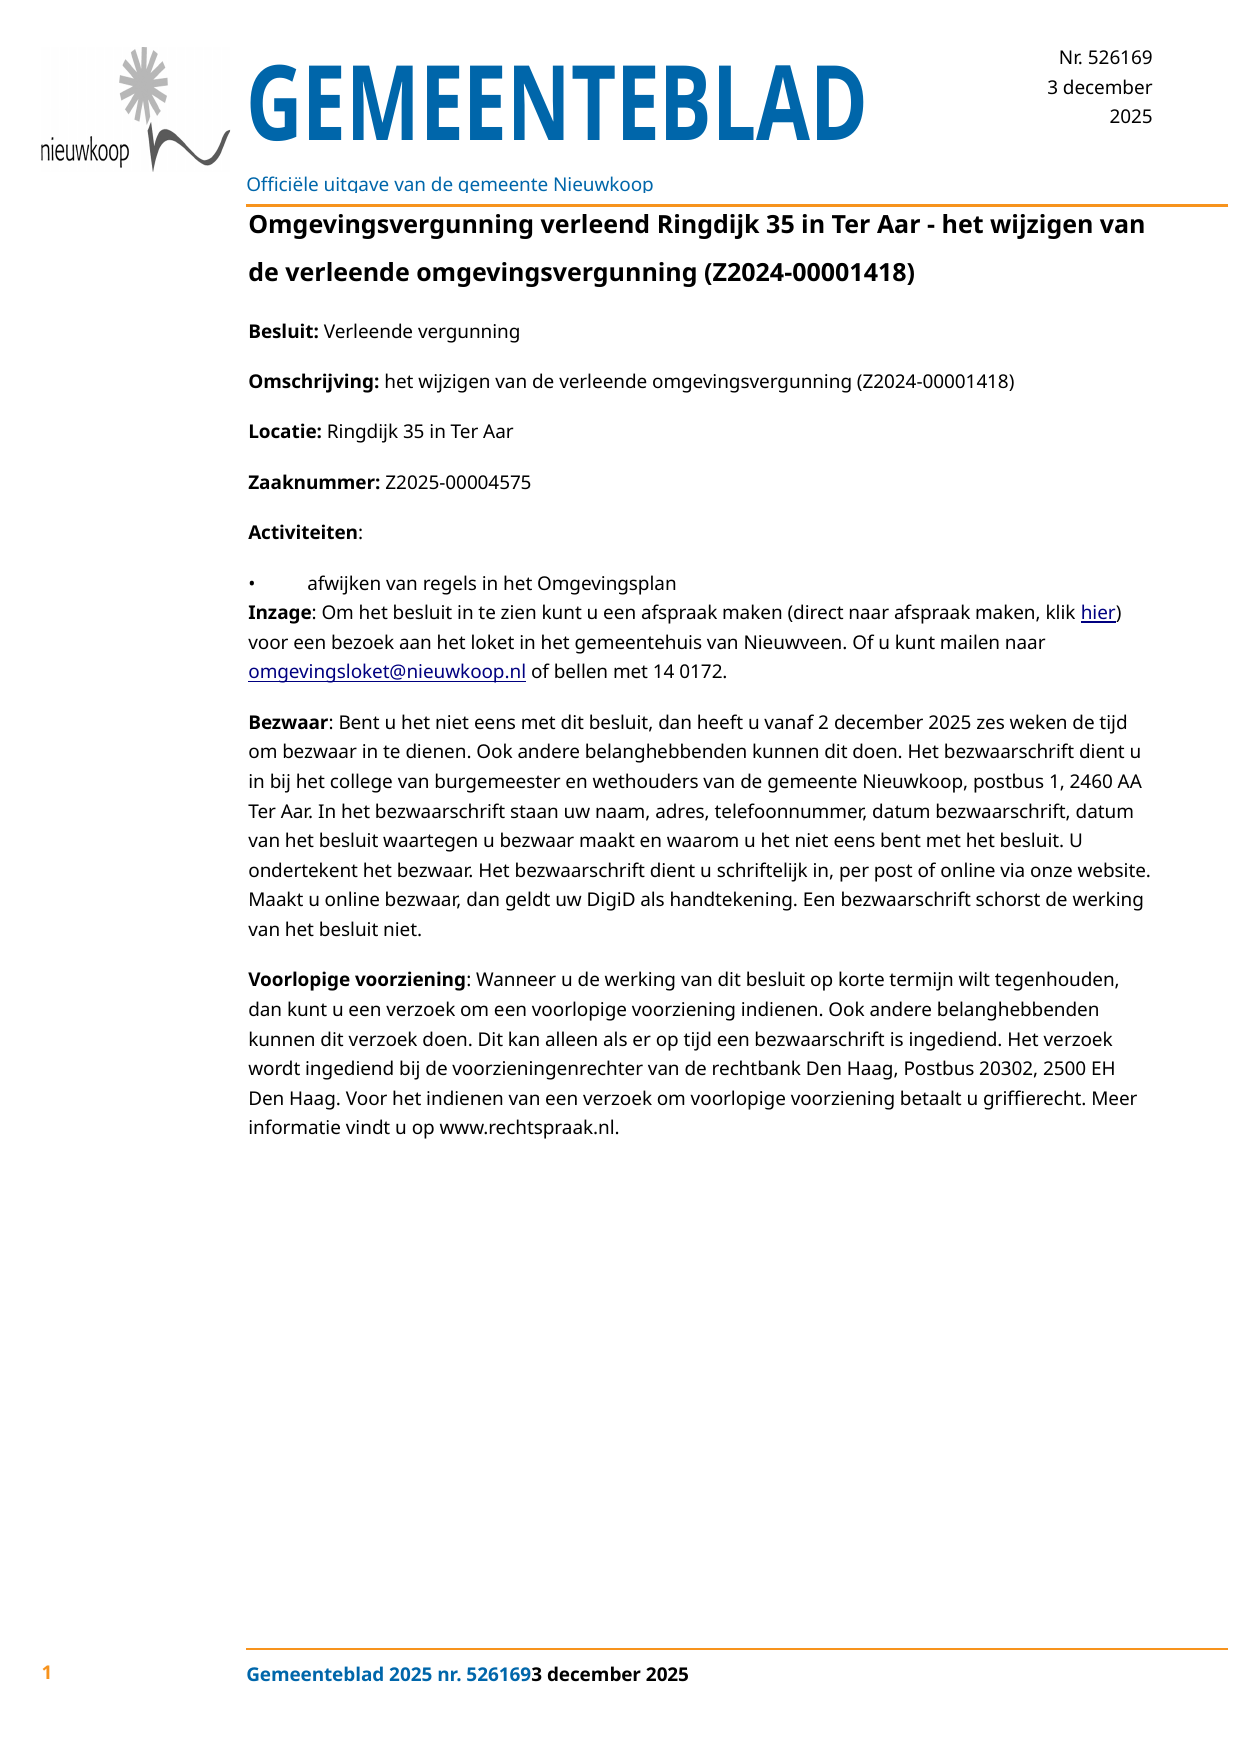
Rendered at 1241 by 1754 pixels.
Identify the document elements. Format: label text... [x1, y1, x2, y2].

text Omgevingsvergunning verleend Ringdijk 35 in Ter Aar - het wijzigen van de verleende omgevingsvergunning (Z2024-00001418) [248, 207, 1152, 288]
text Bezwaar: Bent u het niet eens met dit besluit, dan heeft u vanaf 2 december 2025 zes weken de tijd om bezwaar in te dienen. Ook andere belanghebbenden kunnen dit doen. Het bezwaarschrift dient u in bij het college van burgemeester en wethouders van de gemeente Nieuwkoop, postbus 1, 2460 AA Ter Aar. In het bezwaarschrift staan uw naam, adres, telefoonnummer, datum bezwaarschrift, datum van het besluit waartegen u bezwaar maakt en waarom u het niet eens bent met het besluit. U ondertekent het bezwaar. Het bezwaarschrift dient u schriftelijk in, per post of online via onze website. Maakt u online bezwaar, dan geldt uw DigiD als handtekening. Een bezwaarschrift schorst de werking van het besluit niet. [248, 709, 1152, 942]
text Locatie: Ringdijk 35 in Ter Aar [248, 419, 1152, 444]
text Activiteiten: [248, 519, 1152, 545]
text Omschrijving: het wijzigen van de verleende omgevingsvergunning (Z2024-00001418) [248, 368, 1152, 394]
text Inzage: Om het besluit in te zien kunt u een afspraak maken (direct naar afspraak maken, klik hier) voor een bezoek aan het loket in het gemeentehuis van Nieuwveen. Of u kunt mailen naar omgevingsloket@nieuwkoop.nl of bellen met 14 0172. [248, 599, 1152, 684]
picture [41, 47, 231, 172]
text Besluit: Verleende vergunning [248, 318, 1152, 344]
text Voorlopige voorziening: Wanneer u de werking van dit besluit op korte termijn wilt tegenhouden, dan kunt u een verzoek om een voorlopige voorziening indienen. Ook andere belanghebbenden kunnen dit verzoek doen. Dit kan alleen als er op tijd een bezwaarschrift is ingediend. Het verzoek wordt ingediend bij de voorzieningenrechter van de rechtbank Den Haag, Postbus 20302, 2500 EH Den Haag. Voor het indienen van een verzoek om voorlopige voorziening betaalt u griffierecht. Meer informatie vindt u op www.rechtspraak.nl. [248, 967, 1152, 1140]
list afwijken van regels in het Omgevingsplan [248, 570, 1152, 596]
text Zaaknummer: Z2025-00004575 [248, 469, 1152, 495]
